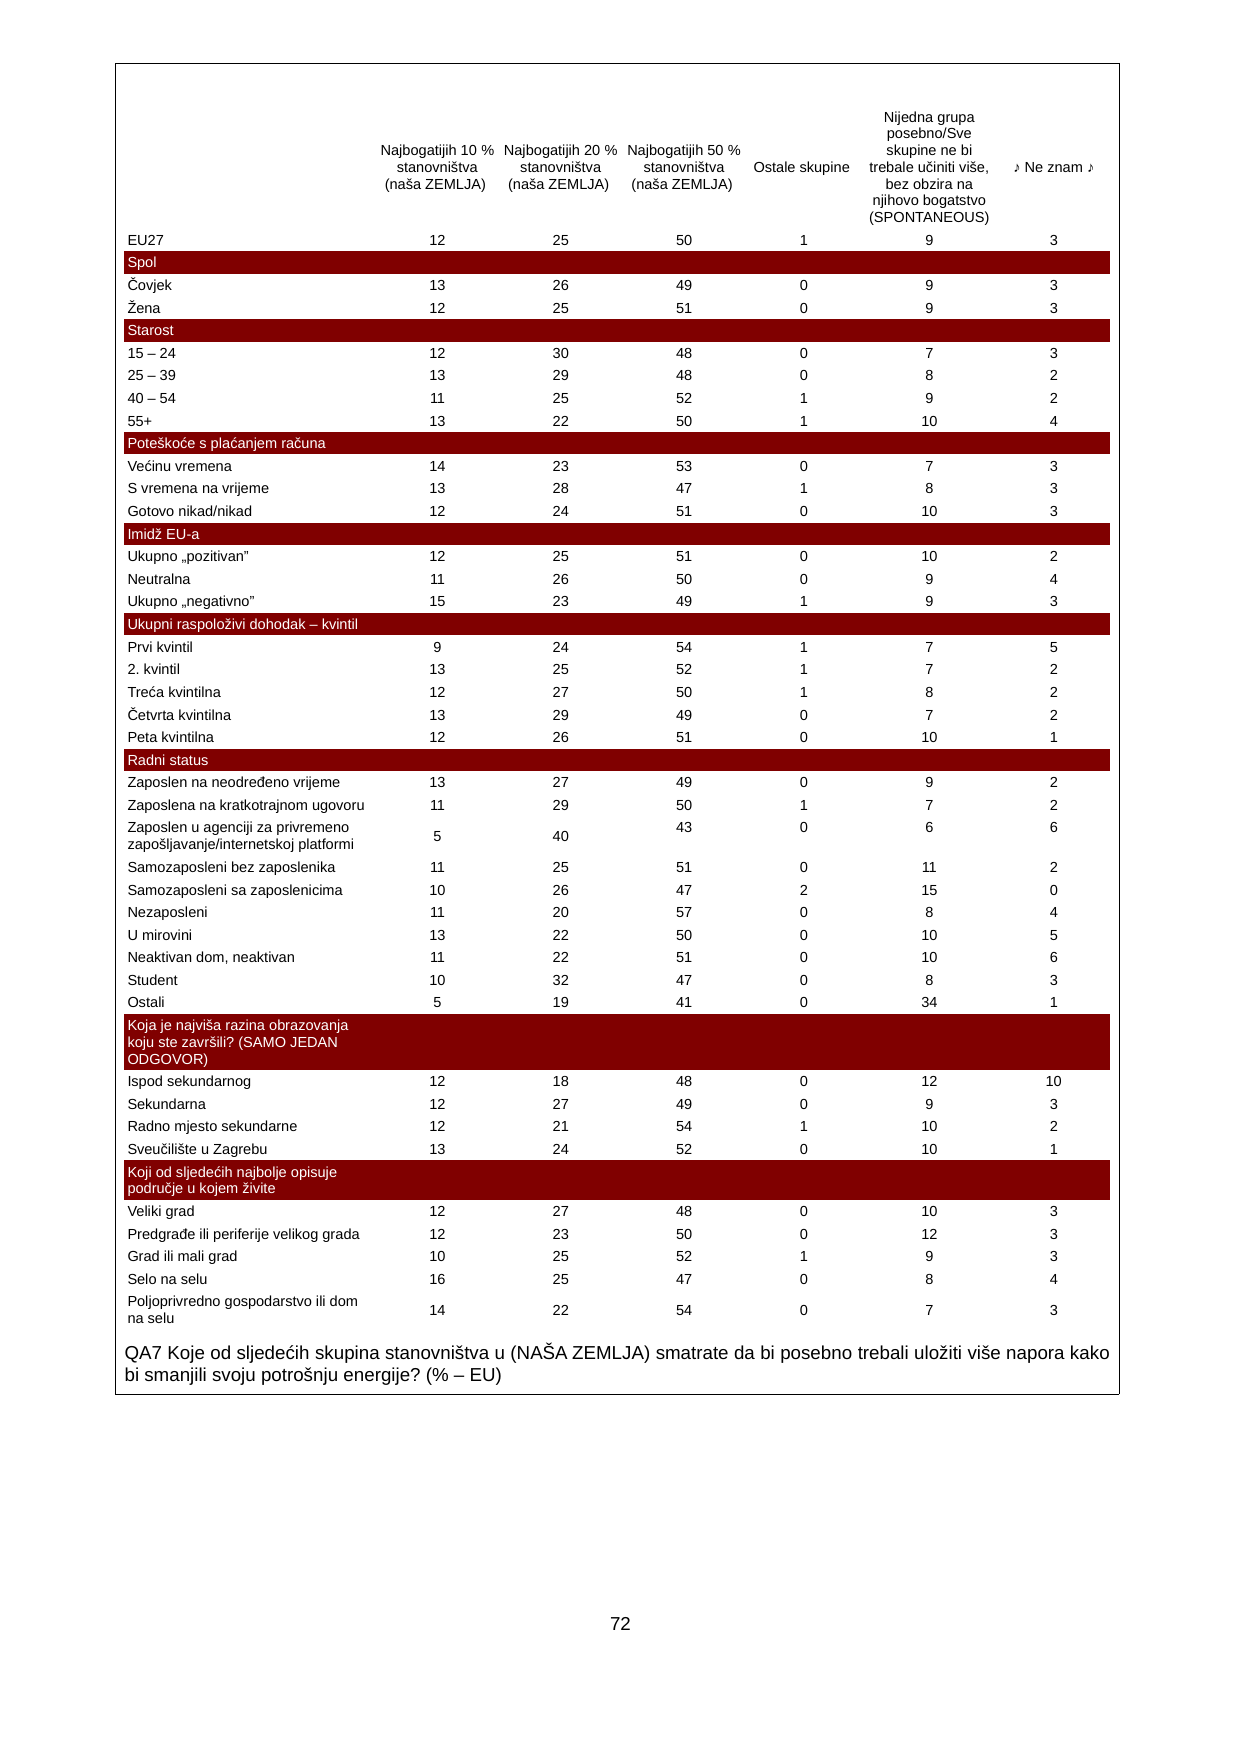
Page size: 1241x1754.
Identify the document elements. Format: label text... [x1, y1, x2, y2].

table_cell 2 [997, 658, 1110, 681]
table_cell 13 [376, 364, 499, 387]
table_cell 20 [499, 901, 622, 923]
table_cell [376, 613, 499, 635]
table_cell 25 [499, 387, 622, 409]
table_cell [997, 319, 1110, 342]
table_cell [376, 1014, 499, 1070]
table_cell 8 [862, 901, 997, 923]
table_cell 0 [746, 901, 862, 923]
table_cell 8 [862, 364, 997, 387]
table_cell Treća kvintilna [124, 681, 376, 703]
table_cell [622, 319, 746, 342]
table_cell 22 [499, 1290, 622, 1329]
table_cell 40 – 54 [124, 387, 376, 409]
table_cell Neutralna [124, 568, 376, 590]
table_cell 27 [499, 1200, 622, 1222]
table_cell 51 [622, 856, 746, 878]
table_header Najbogatijih 10 % stanovništva (naša ZEMLJA) [376, 105, 499, 228]
table_cell 2 [997, 364, 1110, 387]
table_cell 3 [997, 1093, 1110, 1115]
table_cell 1 [746, 658, 862, 681]
table_cell [746, 613, 862, 635]
table_cell [622, 1014, 746, 1070]
table_cell 3 [997, 1223, 1110, 1245]
table_cell 11 [376, 946, 499, 969]
table_cell 51 [622, 545, 746, 568]
table_cell 22 [499, 409, 622, 432]
table_cell [376, 749, 499, 771]
table_cell 47 [622, 477, 746, 500]
table_cell 19 [499, 991, 622, 1014]
table_cell 26 [499, 274, 622, 296]
table_cell [746, 749, 862, 771]
table_cell 3 [997, 500, 1110, 522]
table_cell 10 [862, 500, 997, 522]
table_cell 12 [376, 1223, 499, 1245]
table_cell 10 [997, 1070, 1110, 1093]
table_cell 4 [997, 1268, 1110, 1290]
table_cell Žena [124, 296, 376, 319]
table_cell Sekundarna [124, 1093, 376, 1115]
table_cell 49 [622, 1093, 746, 1115]
table_cell 48 [622, 1070, 746, 1093]
table_cell 9 [862, 274, 997, 296]
table_cell 5 [997, 924, 1110, 946]
table_cell 49 [622, 771, 746, 794]
table_cell Student [124, 969, 376, 991]
table_cell 9 [862, 229, 997, 251]
table_cell [746, 251, 862, 274]
table_header ♪ Ne znam ♪ [997, 105, 1110, 228]
table_cell 7 [862, 342, 997, 364]
table_cell 9 [862, 296, 997, 319]
table_cell Zaposlen u agenciji za privremeno zapošljavanje/internetskoj platformi [124, 816, 376, 856]
table_cell 1 [746, 1245, 862, 1268]
table_cell 50 [622, 924, 746, 946]
table_cell 48 [622, 364, 746, 387]
table_cell 25 [499, 1268, 622, 1290]
table_cell 23 [499, 590, 622, 613]
table_cell 23 [499, 455, 622, 477]
table_cell Starost [124, 319, 376, 342]
table_cell Imidž EU-a [124, 523, 376, 545]
table_cell 12 [376, 1093, 499, 1115]
table_cell [997, 432, 1110, 454]
table_cell 34 [862, 991, 997, 1014]
table_cell 22 [499, 946, 622, 969]
table_cell Ukupno „pozitivan” [124, 545, 376, 568]
table_cell [997, 1014, 1110, 1070]
table_cell 3 [997, 590, 1110, 613]
table_cell 9 [862, 771, 997, 794]
table_cell 0 [746, 274, 862, 296]
table_cell 51 [622, 296, 746, 319]
table_cell [997, 523, 1110, 545]
table_cell Zaposlen na neodređeno vrijeme [124, 771, 376, 794]
table_cell 0 [746, 856, 862, 878]
table_cell Ukupni raspoloživi dohodak – kvintil [124, 613, 376, 635]
table_cell 9 [862, 1093, 997, 1115]
table_cell 12 [376, 296, 499, 319]
table_cell 15 [862, 878, 997, 901]
table_cell 7 [862, 455, 997, 477]
table_cell 26 [499, 568, 622, 590]
table_cell 0 [746, 1268, 862, 1290]
table_cell 3 [997, 229, 1110, 251]
table_cell 0 [746, 1093, 862, 1115]
table_cell 51 [622, 726, 746, 748]
table_cell [376, 432, 499, 454]
table_cell 50 [622, 794, 746, 816]
table_cell 4 [997, 409, 1110, 432]
table_cell Gotovo nikad/nikad [124, 500, 376, 522]
table_cell 25 [499, 658, 622, 681]
table_cell [746, 432, 862, 454]
table_cell [499, 319, 622, 342]
table_cell S vremena na vrijeme [124, 477, 376, 500]
table_cell 0 [746, 1138, 862, 1160]
table_cell Nezaposleni [124, 901, 376, 923]
table_cell 13 [376, 477, 499, 500]
table_cell 1 [746, 681, 862, 703]
table_cell Neaktivan dom, neaktivan [124, 946, 376, 969]
table_cell [376, 251, 499, 274]
table_cell [622, 1160, 746, 1200]
table_cell 13 [376, 658, 499, 681]
table_cell 11 [376, 856, 499, 878]
table_cell [746, 1160, 862, 1200]
table_cell 14 [376, 1290, 499, 1329]
table_cell 0 [746, 771, 862, 794]
table_cell 10 [862, 946, 997, 969]
table_cell 47 [622, 878, 746, 901]
table_cell [997, 251, 1110, 274]
table_cell U mirovini [124, 924, 376, 946]
table_cell 12 [376, 1115, 499, 1138]
table_cell Koji od sljedećih najbolje opisuje područje u kojem živite [124, 1160, 376, 1200]
table_cell Koja je najviša razina obrazovanja koju ste završili? (SAMO JEDAN ODGOVOR) [124, 1014, 376, 1070]
table_cell 52 [622, 1138, 746, 1160]
table_cell [862, 1014, 997, 1070]
table_cell 13 [376, 703, 499, 726]
table_cell 7 [862, 658, 997, 681]
table_cell [376, 319, 499, 342]
table_cell 48 [622, 342, 746, 364]
table_cell 6 [997, 946, 1110, 969]
table_cell Većinu vremena [124, 455, 376, 477]
table_cell 0 [746, 703, 862, 726]
table_cell 13 [376, 409, 499, 432]
table_cell 15 – 24 [124, 342, 376, 364]
table_cell 11 [376, 387, 499, 409]
table_cell 41 [622, 991, 746, 1014]
table_cell 21 [499, 1115, 622, 1138]
table_cell 55+ [124, 409, 376, 432]
table_cell 2 [997, 387, 1110, 409]
table_cell 52 [622, 1245, 746, 1268]
table_cell [622, 749, 746, 771]
table_cell 24 [499, 500, 622, 522]
table_header Najbogatijih 20 % stanovništva (naša ZEMLJA) [499, 105, 622, 228]
table_cell [746, 523, 862, 545]
table_cell 12 [376, 681, 499, 703]
table_cell 1 [997, 726, 1110, 748]
table_cell Radno mjesto sekundarne [124, 1115, 376, 1138]
table_cell 10 [376, 969, 499, 991]
table_cell 10 [376, 878, 499, 901]
table_cell 50 [622, 1223, 746, 1245]
table_cell 12 [376, 545, 499, 568]
table_cell 1 [997, 991, 1110, 1014]
table_cell 18 [499, 1070, 622, 1093]
table_cell EU27 [124, 229, 376, 251]
table_cell 10 [862, 1200, 997, 1222]
table_cell [499, 251, 622, 274]
table_cell [499, 1160, 622, 1200]
table_cell [862, 1160, 997, 1200]
table_cell 22 [499, 924, 622, 946]
table_cell 52 [622, 387, 746, 409]
table_cell 50 [622, 568, 746, 590]
table_cell 12 [376, 500, 499, 522]
table_cell Spol [124, 251, 376, 274]
table_cell Grad ili mali grad [124, 1245, 376, 1268]
table_cell [622, 432, 746, 454]
table_cell 1 [746, 635, 862, 658]
table_header [124, 105, 376, 228]
table_cell 10 [862, 726, 997, 748]
table_cell 6 [997, 816, 1110, 856]
table_header Ostale skupine [746, 105, 862, 228]
table_cell 52 [622, 658, 746, 681]
table_cell 11 [376, 901, 499, 923]
table_cell 48 [622, 1200, 746, 1222]
table_cell 9 [862, 1245, 997, 1268]
table_cell 43 [622, 816, 746, 856]
table_cell 23 [499, 1223, 622, 1245]
table_cell 30 [499, 342, 622, 364]
table_cell 2 [746, 878, 862, 901]
table_cell [499, 523, 622, 545]
table_cell 3 [997, 274, 1110, 296]
table_header Nijedna grupa posebno/Sve skupine ne bi trebale učiniti više, bez obzira na njihovo bogatstvo (SPONTANEOUS) [862, 105, 997, 228]
table_cell 10 [862, 1138, 997, 1160]
table_cell 6 [862, 816, 997, 856]
table_cell 1 [746, 1115, 862, 1138]
table_cell 12 [376, 1070, 499, 1093]
table_cell 3 [997, 296, 1110, 319]
table_cell 9 [862, 568, 997, 590]
table_cell 53 [622, 455, 746, 477]
table_cell 8 [862, 681, 997, 703]
table_cell [499, 432, 622, 454]
table_cell 1 [746, 590, 862, 613]
table_cell 3 [997, 1245, 1110, 1268]
table_cell 10 [862, 924, 997, 946]
table_cell 11 [376, 794, 499, 816]
table_cell 0 [746, 296, 862, 319]
table_cell 12 [376, 726, 499, 748]
table_cell 26 [499, 878, 622, 901]
table_cell Veliki grad [124, 1200, 376, 1222]
table_cell 26 [499, 726, 622, 748]
table_cell 13 [376, 924, 499, 946]
table_cell 0 [746, 816, 862, 856]
table_cell 0 [746, 545, 862, 568]
table_cell Zaposlena na kratkotrajnom ugovoru [124, 794, 376, 816]
table_cell [499, 613, 622, 635]
table_cell 0 [746, 342, 862, 364]
table_cell 10 [862, 545, 997, 568]
table_cell 2 [997, 771, 1110, 794]
table_cell 2 [997, 1115, 1110, 1138]
table_cell 12 [376, 229, 499, 251]
table_cell 0 [746, 1290, 862, 1329]
table_cell Prvi kvintil [124, 635, 376, 658]
table_cell Četvrta kvintilna [124, 703, 376, 726]
table_cell 29 [499, 364, 622, 387]
table_cell Poljoprivredno gospodarstvo ili dom na selu [124, 1290, 376, 1329]
table_cell 27 [499, 681, 622, 703]
table_cell 47 [622, 969, 746, 991]
table_cell [862, 251, 997, 274]
table_cell 1 [746, 229, 862, 251]
table_cell 10 [862, 1115, 997, 1138]
table_cell Samozaposleni bez zaposlenika [124, 856, 376, 878]
table_cell Ostali [124, 991, 376, 1014]
table_cell 1 [746, 794, 862, 816]
table_cell 24 [499, 1138, 622, 1160]
table_cell [862, 613, 997, 635]
table_cell 7 [862, 1290, 997, 1329]
table_cell 0 [746, 726, 862, 748]
table_cell 0 [746, 1200, 862, 1222]
table_cell 25 [499, 296, 622, 319]
table_cell 10 [376, 1245, 499, 1268]
table_cell 5 [997, 635, 1110, 658]
table_cell 3 [997, 477, 1110, 500]
table_cell 12 [862, 1070, 997, 1093]
table_cell 10 [862, 409, 997, 432]
table_cell 0 [997, 878, 1110, 901]
table_cell 11 [376, 568, 499, 590]
table_cell 51 [622, 500, 746, 522]
table_cell [622, 613, 746, 635]
table_cell 0 [746, 1223, 862, 1245]
table_cell [997, 613, 1110, 635]
table_cell 8 [862, 1268, 997, 1290]
table_cell Čovjek [124, 274, 376, 296]
table_cell [862, 432, 997, 454]
table_cell 28 [499, 477, 622, 500]
table_cell 1 [746, 387, 862, 409]
table_cell [746, 1014, 862, 1070]
table_cell 50 [622, 409, 746, 432]
table_cell 15 [376, 590, 499, 613]
table_cell 1 [746, 409, 862, 432]
table_cell 2 [997, 545, 1110, 568]
table_cell 2 [997, 794, 1110, 816]
table_cell 50 [622, 229, 746, 251]
table_cell 2 [997, 681, 1110, 703]
table_cell 0 [746, 500, 862, 522]
table_cell 7 [862, 794, 997, 816]
table_cell Samozaposleni sa zaposlenicima [124, 878, 376, 901]
table_cell [746, 319, 862, 342]
table_cell 1 [997, 1138, 1110, 1160]
table_cell 4 [997, 901, 1110, 923]
table_cell 49 [622, 274, 746, 296]
table_cell 25 [499, 1245, 622, 1268]
table_cell [862, 523, 997, 545]
table_cell 0 [746, 455, 862, 477]
table_cell [376, 1160, 499, 1200]
table_cell 1 [746, 477, 862, 500]
table_cell 12 [862, 1223, 997, 1245]
table_cell [862, 319, 997, 342]
table_cell [622, 251, 746, 274]
table_cell 0 [746, 946, 862, 969]
table_cell 5 [376, 816, 499, 856]
table_cell 13 [376, 1138, 499, 1160]
table_cell 0 [746, 1070, 862, 1093]
table_cell 25 [499, 229, 622, 251]
table_cell 13 [376, 274, 499, 296]
table_cell 54 [622, 635, 746, 658]
table_cell 54 [622, 1290, 746, 1329]
table_cell 29 [499, 794, 622, 816]
table_cell 50 [622, 681, 746, 703]
table_cell 51 [622, 946, 746, 969]
table_cell 3 [997, 1200, 1110, 1222]
table_cell 8 [862, 477, 997, 500]
table_cell 16 [376, 1268, 499, 1290]
table_cell 0 [746, 969, 862, 991]
table_cell Peta kvintilna [124, 726, 376, 748]
table_cell 2 [997, 856, 1110, 878]
table_cell 9 [862, 387, 997, 409]
table_cell 9 [862, 590, 997, 613]
table_cell 25 [499, 856, 622, 878]
table_cell 32 [499, 969, 622, 991]
table_cell [499, 1014, 622, 1070]
table_cell 0 [746, 924, 862, 946]
table_cell 49 [622, 703, 746, 726]
table_cell 27 [499, 771, 622, 794]
table_cell 47 [622, 1268, 746, 1290]
table_cell Poteškoće s plaćanjem računa [124, 432, 376, 454]
table_cell [997, 749, 1110, 771]
table_cell 3 [997, 455, 1110, 477]
table_cell 12 [376, 1200, 499, 1222]
table_cell 7 [862, 635, 997, 658]
table_cell 3 [997, 342, 1110, 364]
table_cell 2. kvintil [124, 658, 376, 681]
table_cell [997, 1160, 1110, 1200]
table_cell 0 [746, 364, 862, 387]
table_cell 49 [622, 590, 746, 613]
table_cell 25 – 39 [124, 364, 376, 387]
table_cell 8 [862, 969, 997, 991]
table_cell 5 [376, 991, 499, 1014]
table_cell 57 [622, 901, 746, 923]
table_cell [622, 523, 746, 545]
table_cell Ispod sekundarnog [124, 1070, 376, 1093]
table_cell 11 [862, 856, 997, 878]
table_cell 14 [376, 455, 499, 477]
table_cell 13 [376, 771, 499, 794]
text QA7 Koje od sljedećih skupina stanovništva u (NAŠA ZEMLJA) smatrate da bi posebno trebali uložiti više napora kako bi smanjili svoju potrošnju energije? (% – EU) [124, 1342, 1110, 1385]
table_cell 54 [622, 1115, 746, 1138]
table_cell 7 [862, 703, 997, 726]
table_cell 25 [499, 545, 622, 568]
table_cell 0 [746, 991, 862, 1014]
table_cell Ukupno „negativno” [124, 590, 376, 613]
table_cell 29 [499, 703, 622, 726]
table_cell 40 [499, 816, 622, 856]
table_cell 3 [997, 969, 1110, 991]
table_cell Radni status [124, 749, 376, 771]
table_cell 0 [746, 568, 862, 590]
table_cell 24 [499, 635, 622, 658]
table_cell [376, 523, 499, 545]
table_cell 4 [997, 568, 1110, 590]
table_cell [499, 749, 622, 771]
table_cell Sveučilište u Zagrebu [124, 1138, 376, 1160]
table_cell 9 [376, 635, 499, 658]
table_cell Predgrađe ili periferije velikog grada [124, 1223, 376, 1245]
table_cell [862, 749, 997, 771]
table_cell Selo na selu [124, 1268, 376, 1290]
table_cell 12 [376, 342, 499, 364]
table_header Najbogatijih 50 % stanovništva (naša ZEMLJA) [622, 105, 746, 228]
table_cell 3 [997, 1290, 1110, 1329]
table_cell 27 [499, 1093, 622, 1115]
table_cell 2 [997, 703, 1110, 726]
